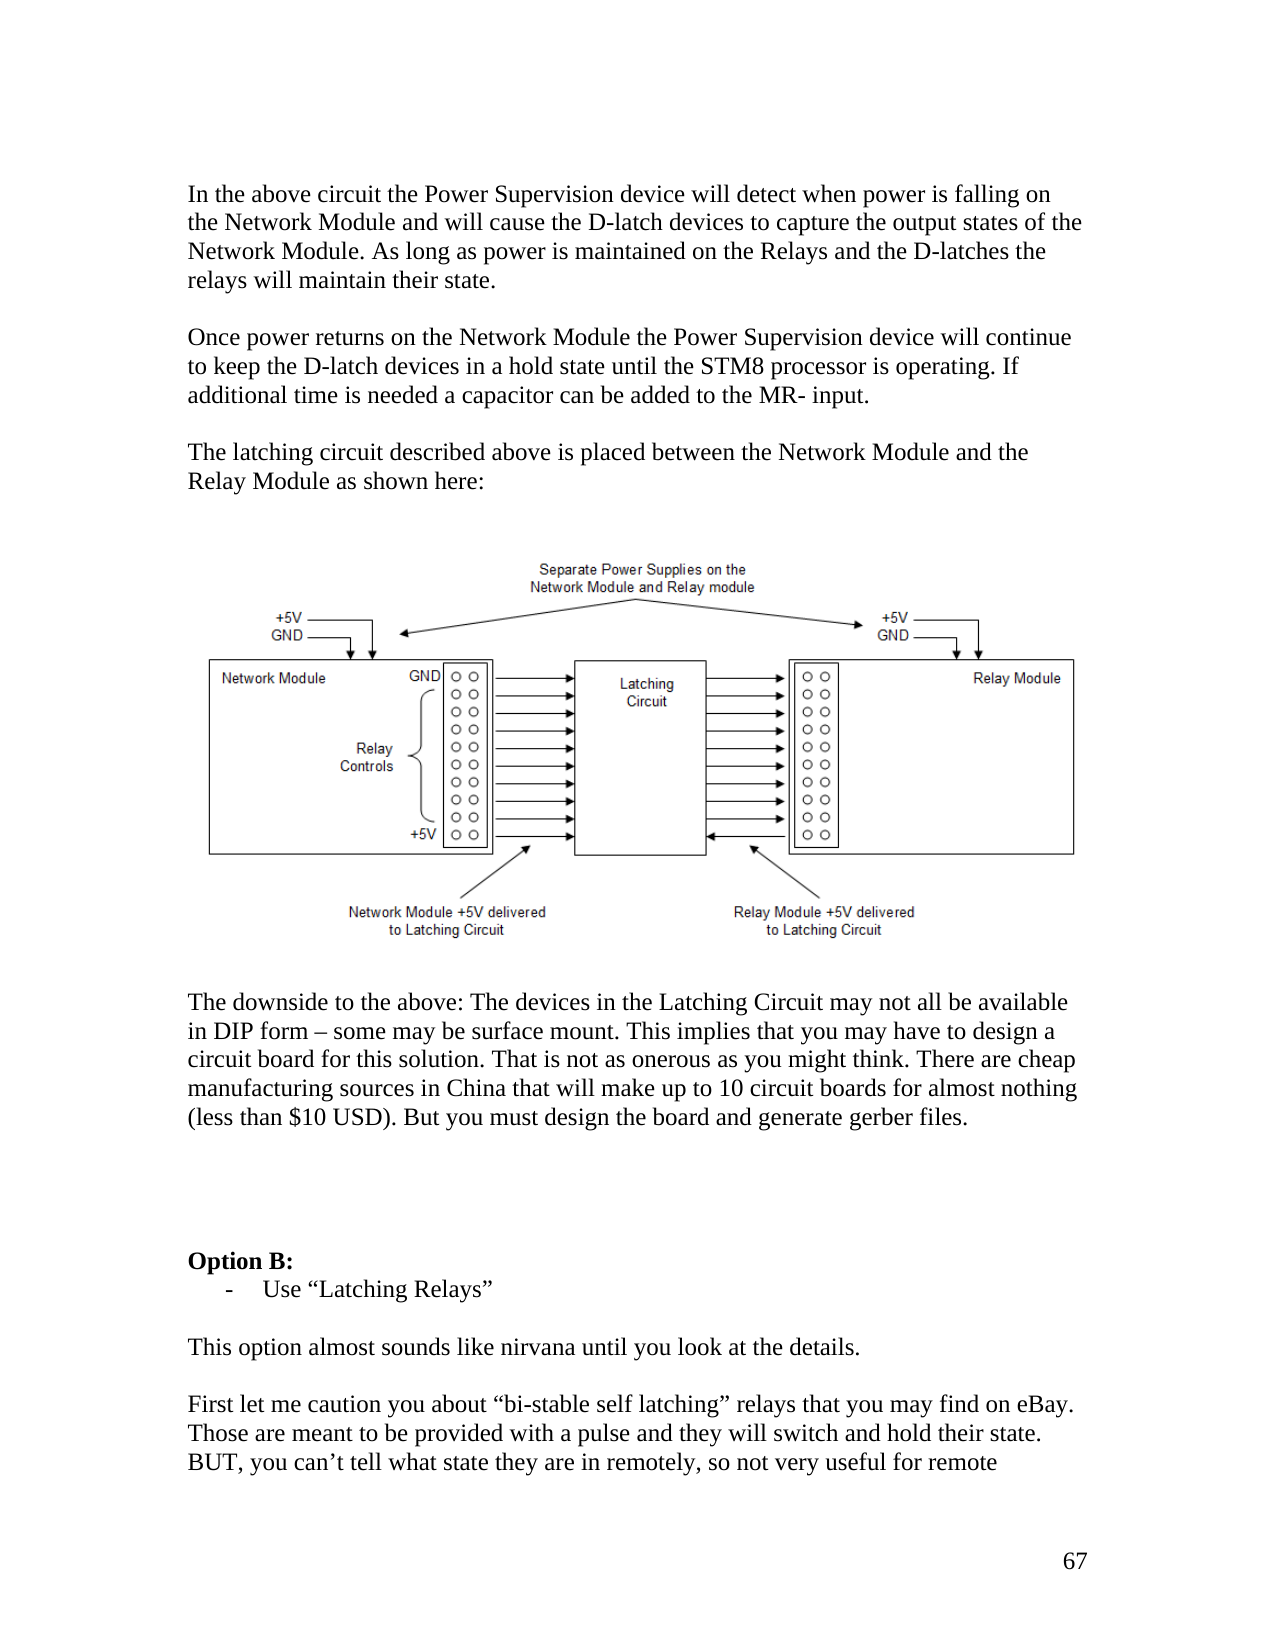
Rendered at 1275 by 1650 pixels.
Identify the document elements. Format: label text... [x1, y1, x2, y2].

text In the above circuit the Power Supervision device will detect when power is falling on the Network Module and will cause the D-latch devices to capture the output states of the Network Module. As long as power is maintained on the Relays and the D-latches the relays will maintain their state. [187, 179, 1087, 294]
text First let me caution you about “bi-stable self latching” relays that you may find on eBay. Those are meant to be provided with a pulse and they will switch and hold their state. BUT, you can’t tell what state they are in remotely, so not very useful for remote [187, 1389, 1087, 1476]
text Once power returns on the Network Module the Power Supervision device will continue to keep the D-latch devices in a hold state until the STM8 processor is operating. If additional time is needed a capacitor can be added to the MR- input. [187, 322, 1087, 409]
text This option almost sounds like nirvana until you look at the details. [187, 1332, 1087, 1361]
list Use “Latching Relays” [225, 1274, 1087, 1303]
picture [187, 523, 1083, 959]
text Option B: [187, 1246, 1087, 1274]
text The downside to the above: The devices in the Latching Circuit may not all be available in DIP form – some may be surface mount. This implies that you may have to design a circuit board for this solution. That is not as onerous as you might think. There are cheap manufacturing sources in China that will make up to 10 circuit boards for almost nothing (less than $10 USD). But you must design the board and generate gerber files. [187, 987, 1087, 1131]
text The latching circuit described above is placed between the Network Module and the Relay Module as shown here: [187, 437, 1087, 495]
